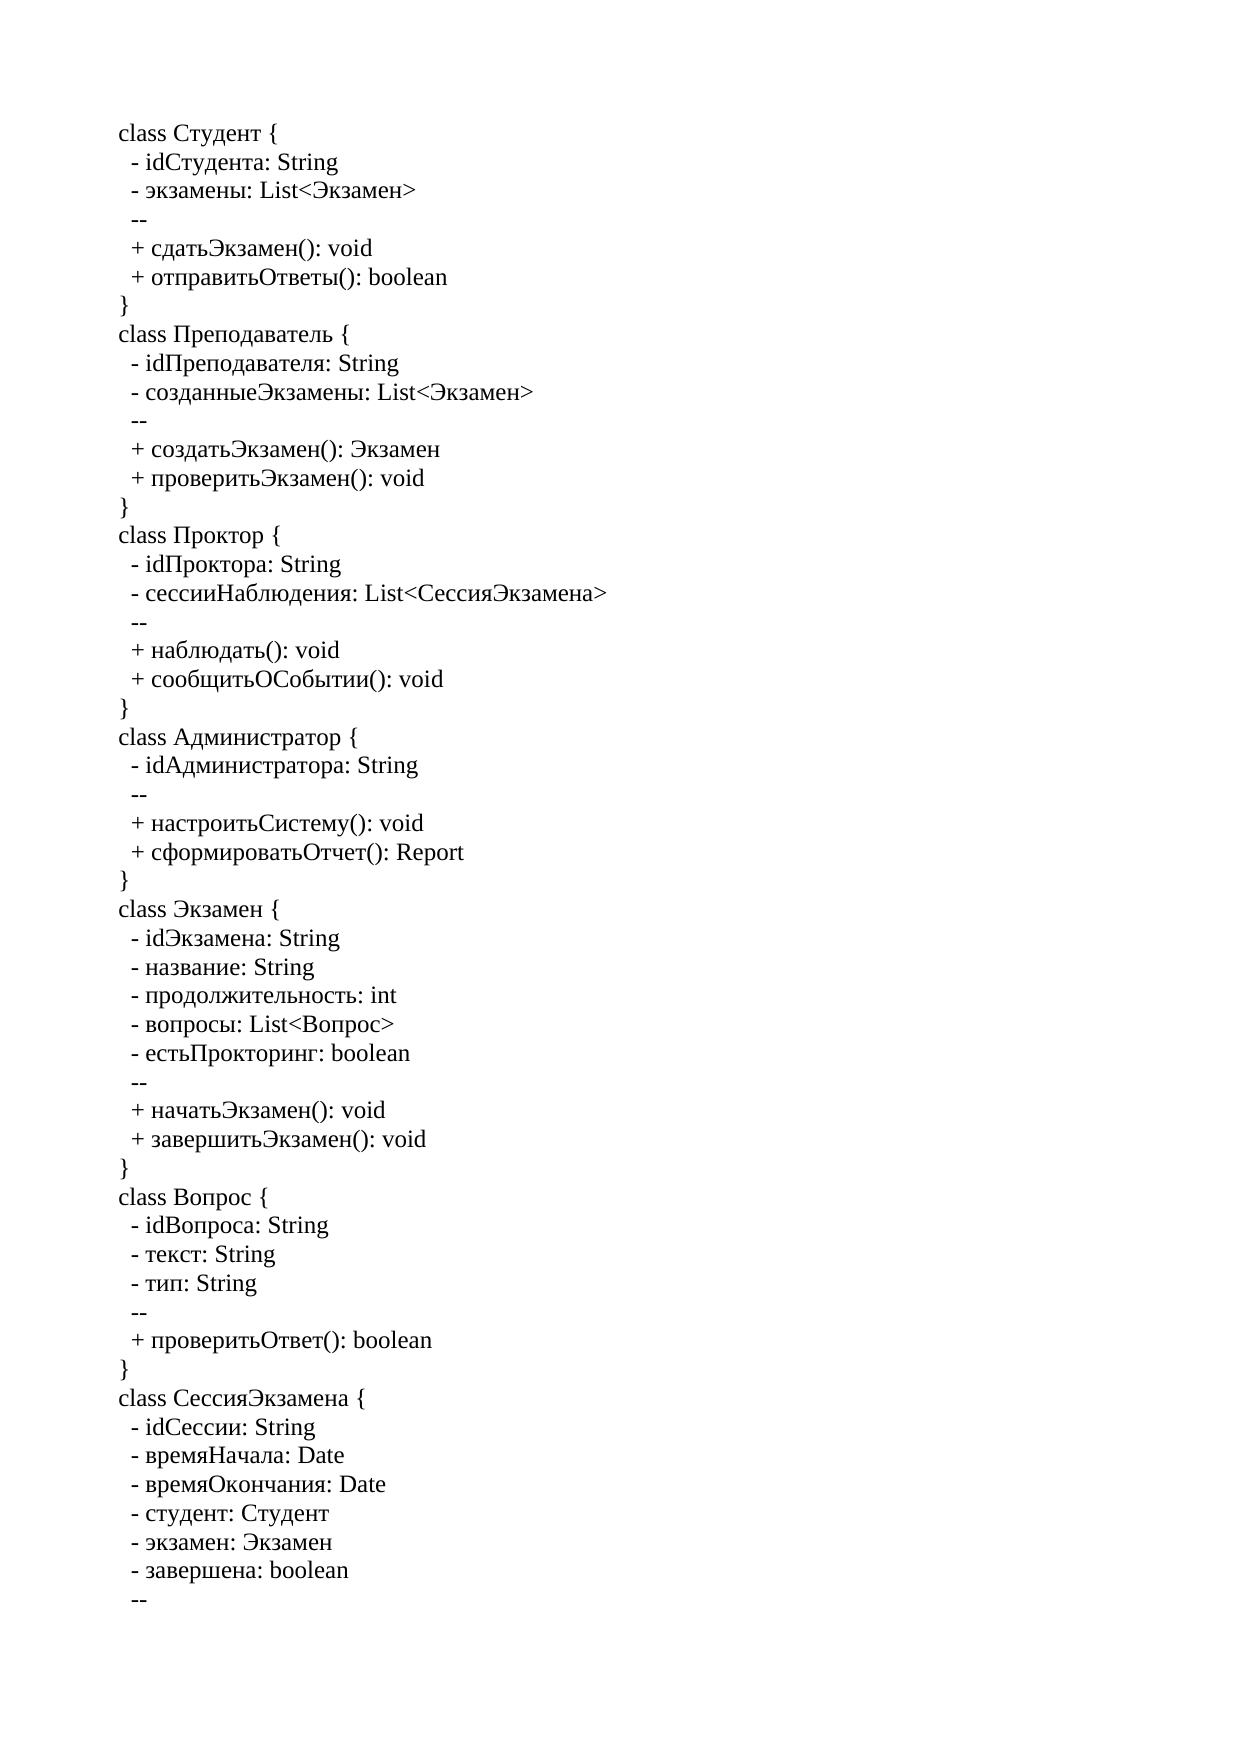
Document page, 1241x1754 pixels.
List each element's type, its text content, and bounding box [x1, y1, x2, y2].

text - экзамен: Экзамен [118, 1527, 1122, 1556]
text + сдатьЭкзамен(): void [118, 233, 1122, 262]
text - экзамены: List<Экзамен> [118, 176, 1122, 204]
text - idВопроса: String [118, 1211, 1122, 1239]
text + проверитьЭкзамен(): void [118, 463, 1122, 492]
text class Студент { [118, 118, 1122, 147]
text class Проктор { [118, 521, 1122, 549]
text class Вопрос { [118, 1182, 1122, 1211]
text -- [118, 1297, 1122, 1326]
text } [118, 492, 1122, 521]
text - времяНачала: Date [118, 1441, 1122, 1469]
text } [118, 866, 1122, 894]
text class Администратор { [118, 722, 1122, 751]
text - idПроктора: String [118, 549, 1122, 578]
text + отправитьОтветы(): boolean [118, 262, 1122, 291]
text class Экзамен { [118, 894, 1122, 923]
text - естьПрокторинг: boolean [118, 1038, 1122, 1067]
text -- [118, 779, 1122, 808]
text - вопросы: List<Вопрос> [118, 1009, 1122, 1038]
text class Преподаватель { [118, 319, 1122, 348]
text } [118, 291, 1122, 319]
text + создатьЭкзамен(): Экзамен [118, 434, 1122, 463]
text - сессииНаблюдения: List<СессияЭкзамена> [118, 578, 1122, 607]
text + сформироватьОтчет(): Report [118, 837, 1122, 866]
text - idПреподавателя: String [118, 348, 1122, 377]
text -- [118, 204, 1122, 233]
text - текст: String [118, 1239, 1122, 1268]
text -- [118, 406, 1122, 434]
text - продолжительность: int [118, 981, 1122, 1009]
text - созданныеЭкзамены: List<Экзамен> [118, 377, 1122, 406]
text - студент: Студент [118, 1498, 1122, 1527]
text - idСтудента: String [118, 147, 1122, 176]
text + завершитьЭкзамен(): void [118, 1124, 1122, 1153]
text -- [118, 607, 1122, 636]
text - idАдминистратора: String [118, 751, 1122, 779]
text -- [118, 1067, 1122, 1096]
text - idЭкзамена: String [118, 923, 1122, 952]
text + сообщитьОСобытии(): void [118, 664, 1122, 693]
text } [118, 693, 1122, 722]
text } [118, 1354, 1122, 1383]
text + настроитьСистему(): void [118, 808, 1122, 837]
text - тип: String [118, 1268, 1122, 1297]
text + наблюдать(): void [118, 636, 1122, 664]
text + проверитьОтвет(): boolean [118, 1326, 1122, 1354]
text -- [118, 1584, 1122, 1613]
text - название: String [118, 952, 1122, 981]
text } [118, 1153, 1122, 1182]
text class СессияЭкзамена { [118, 1383, 1122, 1412]
text - idСессии: String [118, 1412, 1122, 1441]
text - времяОкончания: Date [118, 1469, 1122, 1498]
text - завершена: boolean [118, 1556, 1122, 1584]
text + начатьЭкзамен(): void [118, 1096, 1122, 1124]
